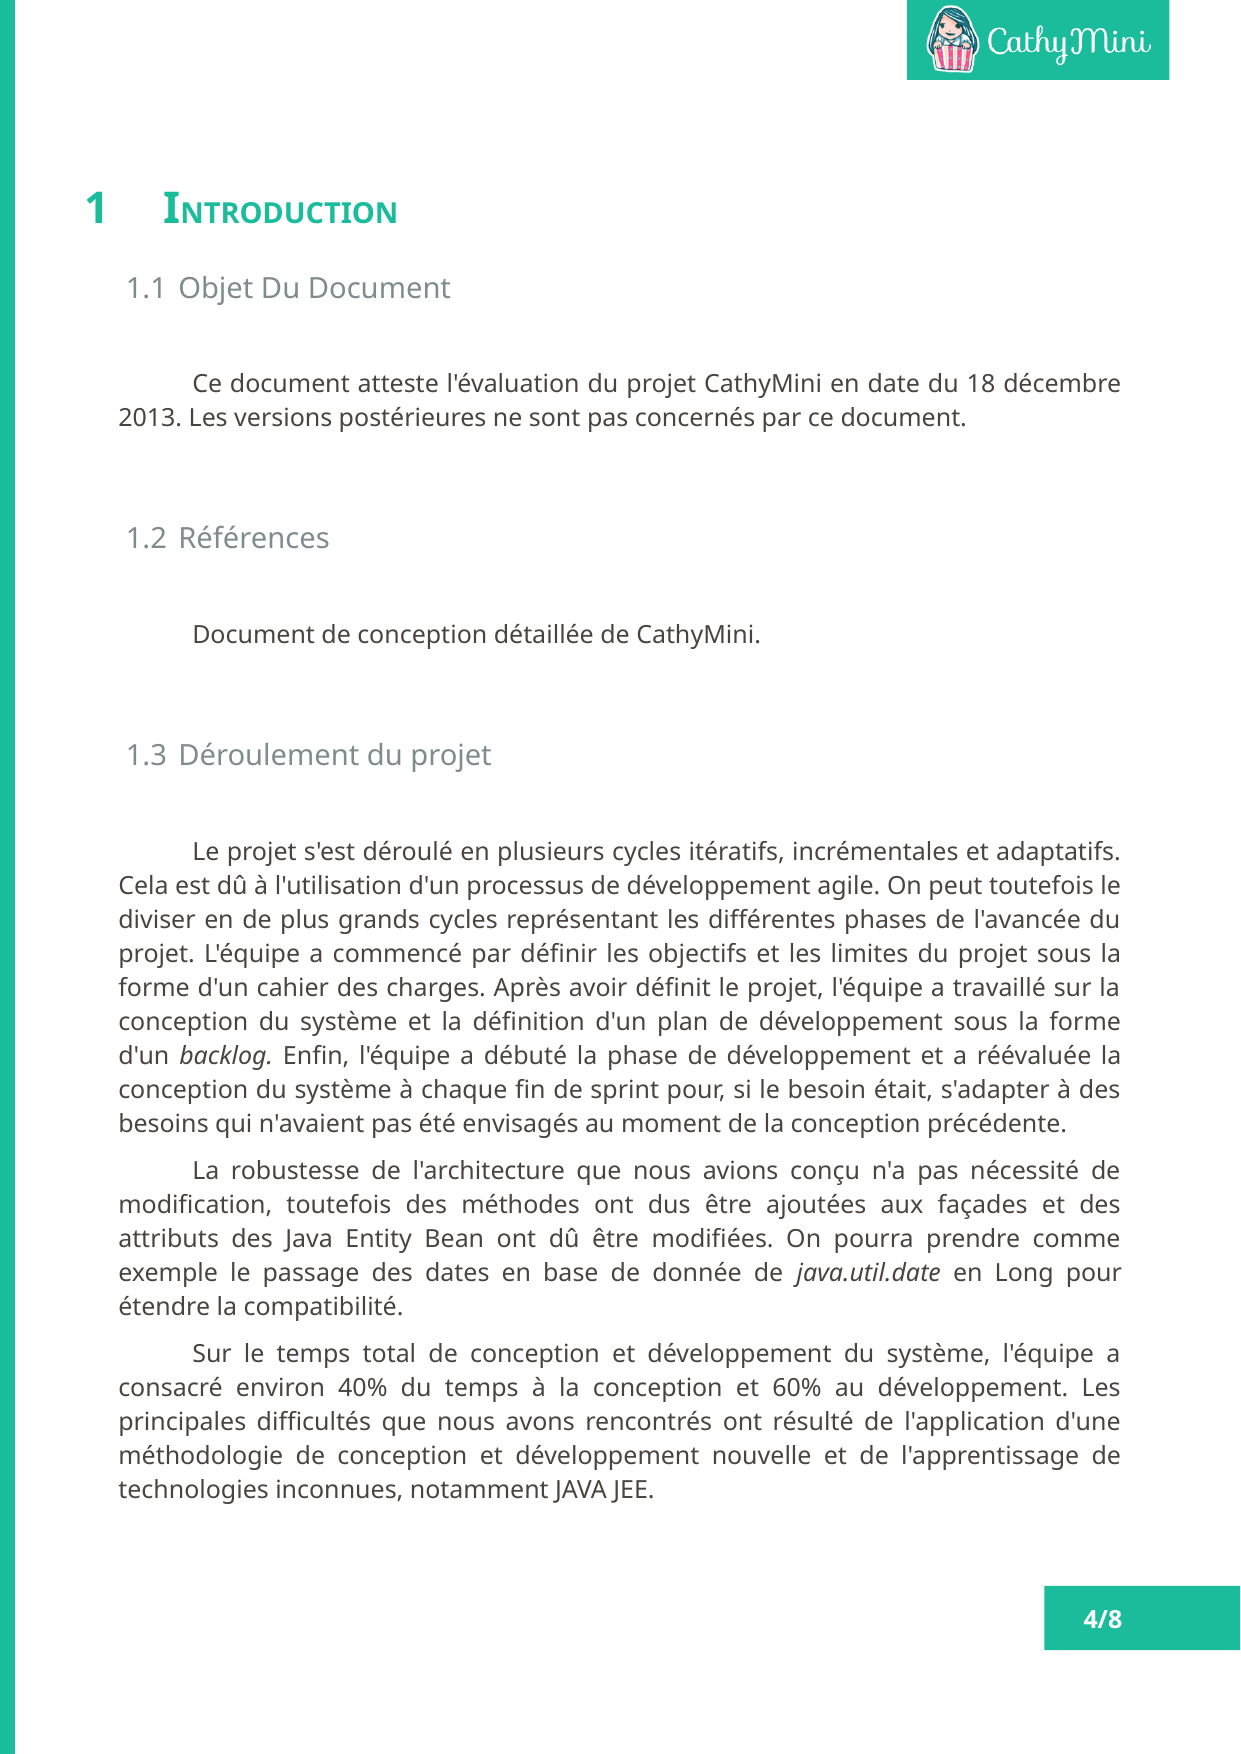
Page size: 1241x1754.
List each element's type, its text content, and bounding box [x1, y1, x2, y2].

text Ce document atteste l'évaluation du projet CathyMini en date du 18 décembre 2013. Les versions postérieures ne sont pas concernés par ce document. [118, 366, 1122, 434]
text Document de conception détaillée de CathyMini. [118, 617, 1122, 651]
subtitle Références [118, 518, 1122, 557]
subtitle Introduction [73, 176, 1122, 236]
text La robustesse de l'architecture que nous avions conçu n'a pas nécessité de modification, toutefois des méthodes ont dus être ajoutées aux façades et des attributs des Java Entity Bean ont dû être modifiées. On pourra prendre comme exemple le passage des dates en base de donnée de java.util.date en Long pour étendre la compatibilité. [118, 1152, 1122, 1323]
text Sur le temps total de conception et développement du système, l'équipe a consacré environ 40% du temps à la conception et 60% au développement. Les principales difficultés que nous avons rencontrés ont résulté de l'application d'une méthodologie de conception et développement nouvelle et de l'apprentissage de technologies inconnues, notamment JAVA JEE. [118, 1335, 1122, 1506]
subtitle Objet Du Document [118, 267, 1122, 307]
text Le projet s'est déroulé en plusieurs cycles itératifs, incrémentales et adaptatifs. Cela est dû à l'utilisation d'un processus de développement agile. On peut toutefois le diviser en de plus grands cycles représentant les différentes phases de l'avancée du projet. L'équipe a commencé par définir les objectifs et les limites du projet sous la forme d'un cahier des charges. Après avoir définit le projet, l'équipe a travaillé sur la conception du système et la définition d'un plan de développement sous la forme d'un backlog. Enfin, l'équipe a débuté la phase de développement et a réévaluée la conception du système à chaque fin de sprint pour, si le besoin était, s'adapter à des besoins qui n'avaient pas été envisagés au moment de la conception précédente. [118, 833, 1122, 1140]
subtitle Déroulement du projet [118, 735, 1122, 774]
